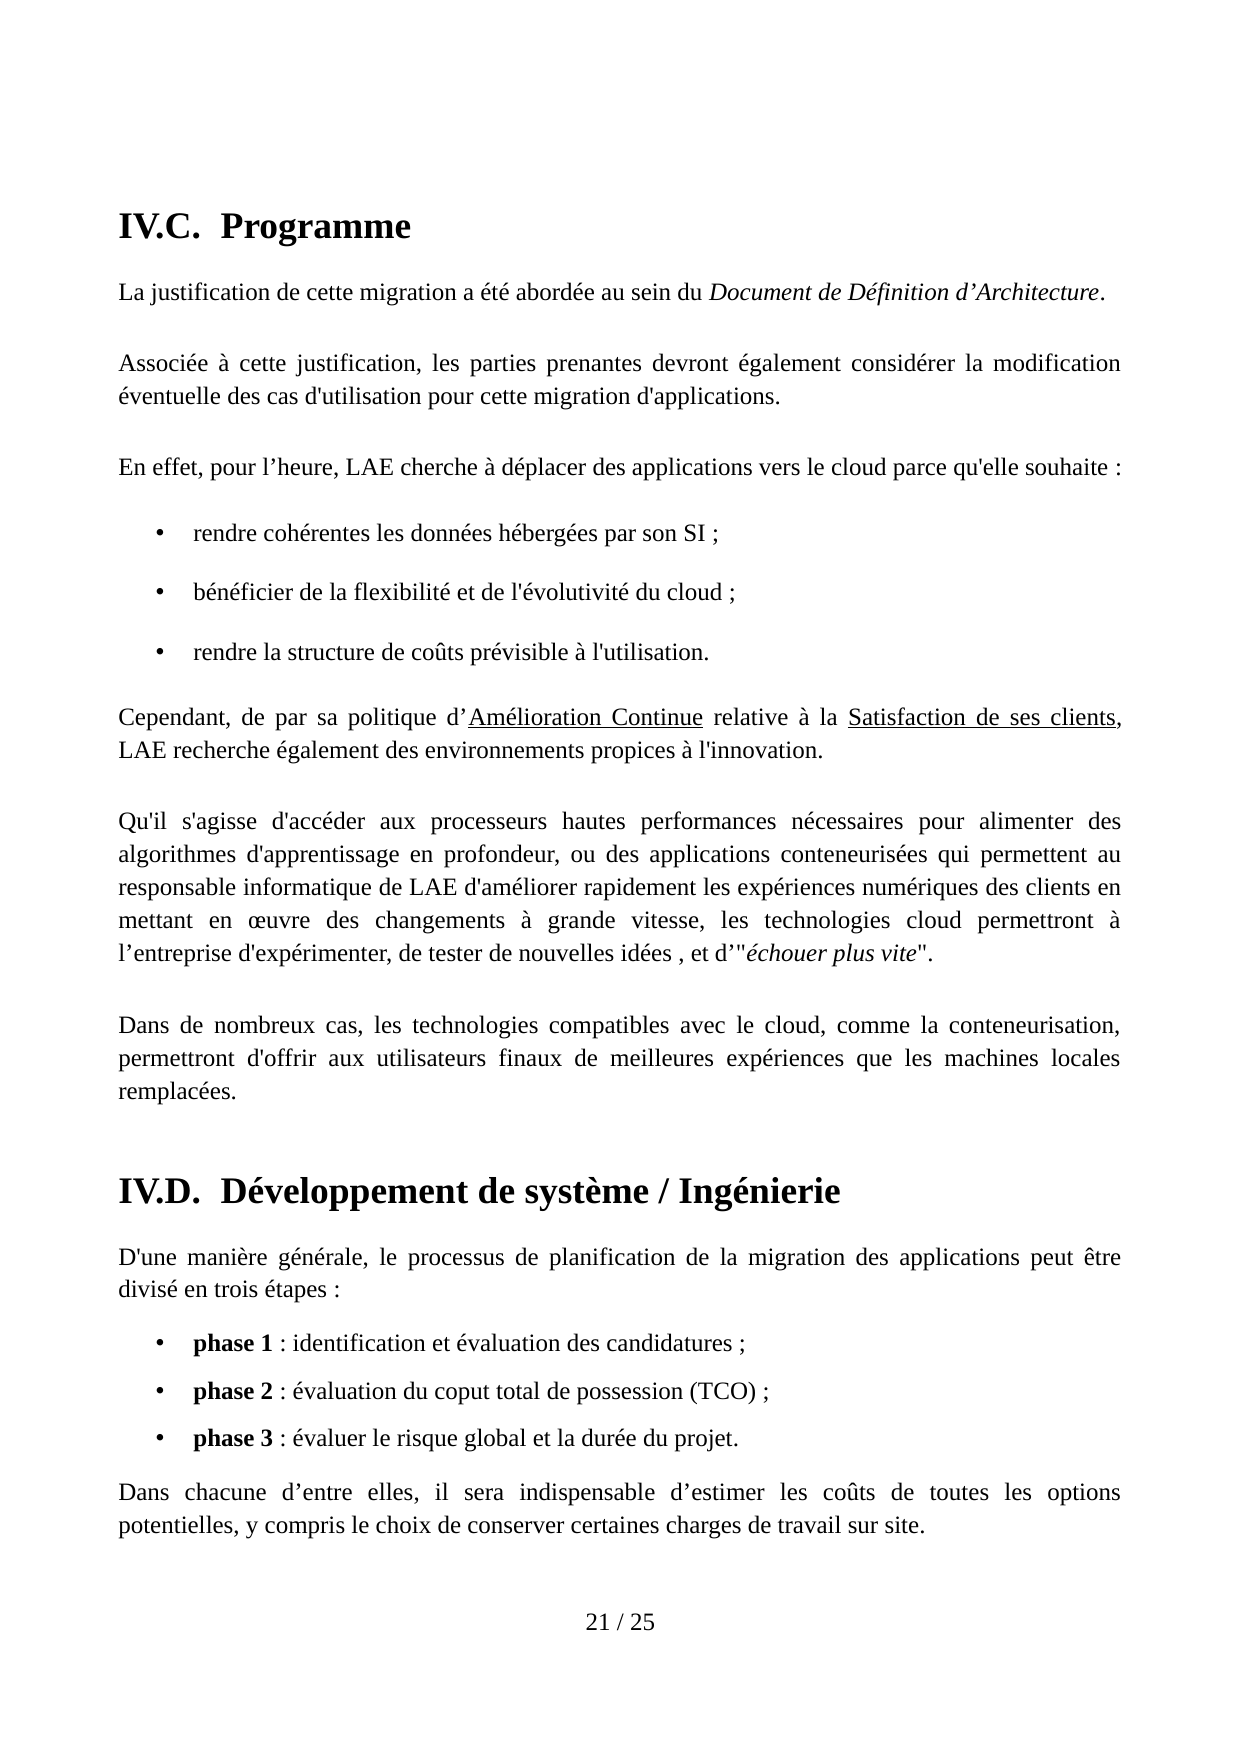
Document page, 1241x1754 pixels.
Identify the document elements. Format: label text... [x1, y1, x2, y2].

text Dans de nombreux cas, les technologies compatibles avec le cloud, comme la conteneurisation, permettront d'offrir aux utilisateurs finaux de meilleures expériences que les machines locales remplacées. [118, 1010, 1122, 1105]
text En effet, pour l’heure, LAE cherche à déplacer des applications vers le cloud parce qu'elle souhaite : [118, 452, 1122, 481]
list phase 1 : identification et évaluation des candidatures ; [156, 1328, 1122, 1357]
text Associée à cette justification, les parties prenantes devront également considérer la modification éventuelle des cas d'utilisation pour cette migration d'applications. [118, 348, 1122, 410]
subtitle Développement de système / Ingénierie [118, 1168, 1122, 1211]
list phase 3 : évaluer le risque global et la durée du projet. [156, 1423, 1122, 1452]
subtitle Programme [118, 203, 1122, 246]
text D'une manière générale, le processus de planification de la migration des applications peut être divisé en trois étapes : [118, 1242, 1122, 1303]
text La justification de cette migration a été abordée au sein du Document de Définition d’Architecture. [118, 277, 1122, 305]
text Dans chacune d’entre elles, il sera indispensable d’estimer les coûts de toutes les options potentielles, y compris le choix de conserver certaines charges de travail sur site. [118, 1477, 1122, 1539]
list phase 2 : évaluation du coput total de possession (TCO) ; [156, 1376, 1122, 1404]
text Cependant, de par sa politique d’Amélioration Continue relative à la Satisfaction de ses clients, LAE recherche également des environnements propices à l'innovation. [118, 702, 1122, 764]
text Qu'il s'agisse d'accéder aux processeurs hautes performances nécessaires pour alimenter des algorithmes d'apprentissage en profondeur, ou des applications conteneurisées qui permettent au responsable informatique de LAE d'améliorer rapidement les expériences numériques des clients en mettant en œuvre des changements à grande vitesse, les technologies cloud permettront à l’entreprise d'expérimenter, de tester de nouvelles idées , et d’"échouer plus vite". [118, 806, 1122, 967]
list rendre cohérentes les données hébergées par son SI ; [156, 518, 1122, 546]
list rendre la structure de coûts prévisible à l'utilisation. [156, 637, 1122, 665]
list bénéficier de la flexibilité et de l'évolutivité du cloud ; [156, 577, 1122, 606]
